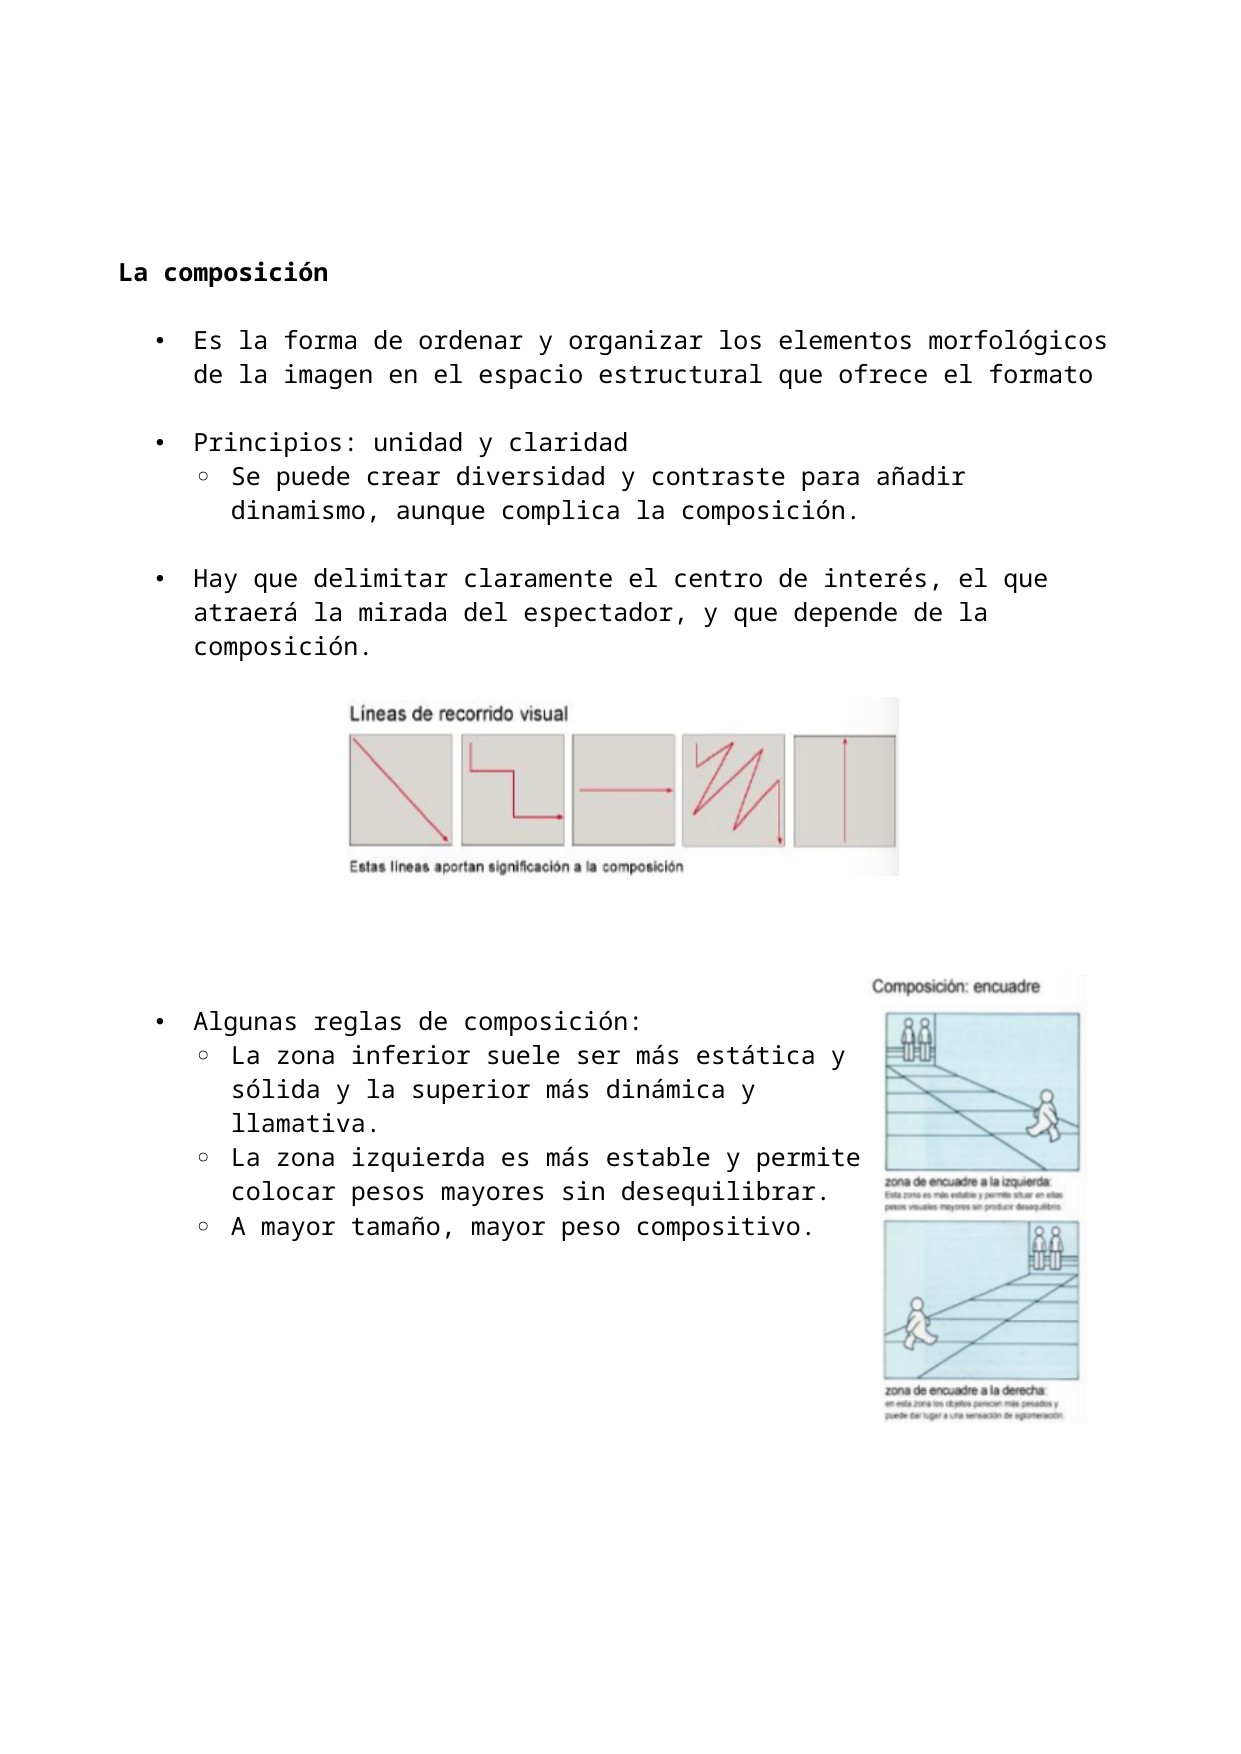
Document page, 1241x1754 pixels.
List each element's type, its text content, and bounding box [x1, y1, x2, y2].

list La zona izquierda es más estable y permite colocar pesos mayores sin desequilibrar. [193, 1140, 867, 1208]
picture [341, 697, 900, 876]
list Se puede crear diversidad y contraste para añadir dinamismo, aunque complica la composición. [193, 459, 1122, 527]
list A mayor tamaño, mayor peso compositivo. [193, 1208, 867, 1242]
list [1088, 1038, 1122, 1140]
list Es la forma de ordenar y organizar los elementos morfológicos de la imagen en el espacio estructural que ofrece el formato [156, 322, 1122, 391]
list Algunas reglas de composición: [156, 1004, 867, 1038]
text La composición [118, 254, 1122, 288]
picture [867, 975, 1088, 1423]
list [1088, 1004, 1122, 1038]
list [1088, 1140, 1122, 1208]
list Hay que delimitar claramente el centro de interés, el que atraerá la mirada del espectador, y que depende de la composición. [156, 561, 1122, 663]
list La zona inferior suele ser más estática y sólida y la superior más dinámica y llamativa. [193, 1038, 867, 1140]
list Principios: unidad y claridad [156, 425, 1122, 459]
list [1088, 1208, 1122, 1242]
